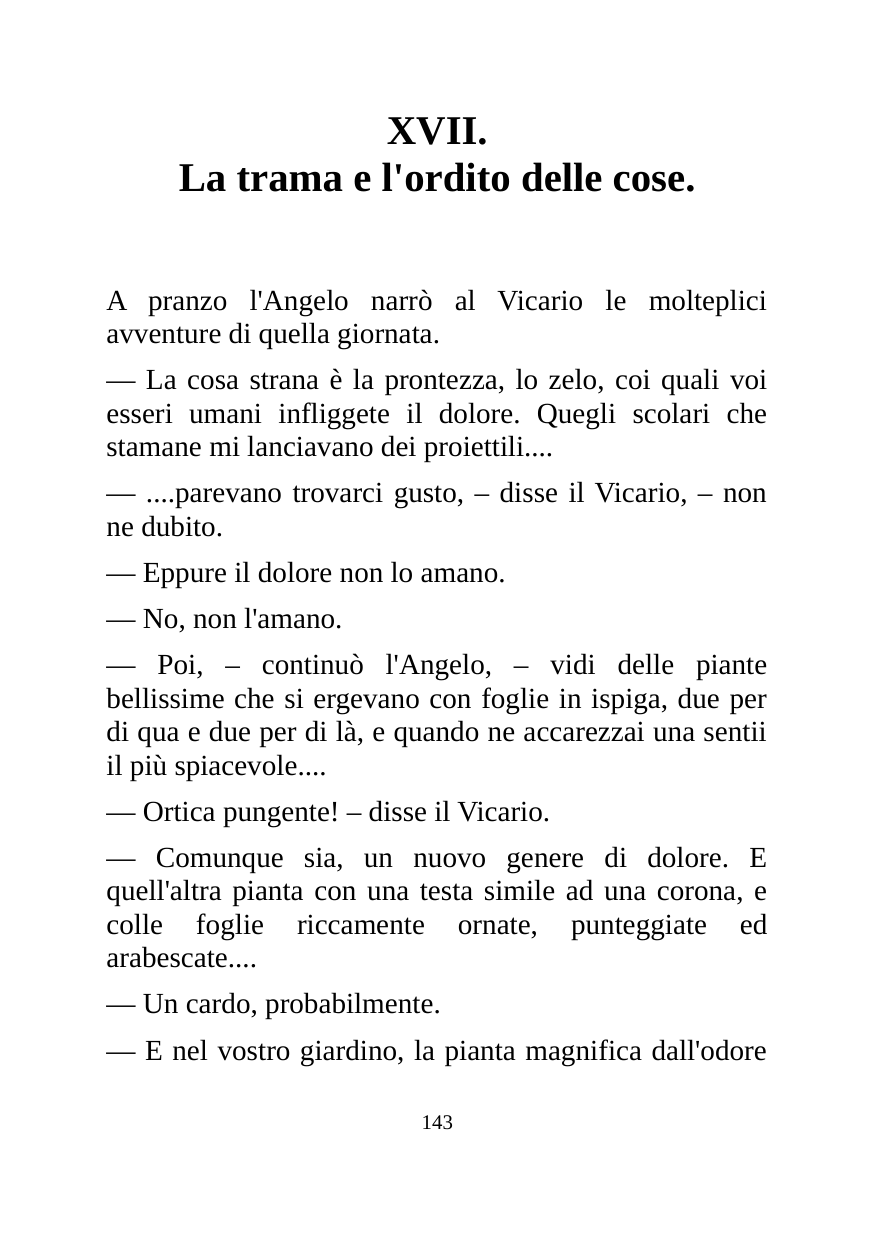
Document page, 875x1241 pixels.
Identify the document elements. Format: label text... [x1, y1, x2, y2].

text — ....parevano trovarci gusto, – disse il Vicario, – non ne dubito. [106, 476, 768, 543]
subtitle XVII. La trama e l'ordito delle cose. [106, 106, 768, 200]
text — Comunque sia, un nuovo genere di dolore. E quell'altra pianta con una testa simile ad una corona, e colle foglie riccamente ornate, punteggiate ed arabescate.... [106, 840, 768, 974]
text — La cosa strana è la prontezza, lo zelo, coi quali voi esseri umani infliggete il dolore. Quegli scolari che stamane mi lanciavano dei proiettili.... [106, 362, 768, 463]
text — No, non l'amano. [106, 601, 768, 635]
text — Un cardo, probabilmente. [106, 987, 768, 1020]
text — Poi, – continuò l'Angelo, – vidi delle piante bellissime che si ergevano con foglie in ispiga, due per di qua e due per di là, e quando ne accarezzai una sentii il più spiacevole.... [106, 647, 768, 781]
text — Eppure il dolore non lo amano. [106, 555, 768, 589]
text A pranzo l'Angelo narrò al Vicario le molteplici avventure di quella giornata. [106, 283, 768, 350]
text — Ortica pungente! – disse il Vicario. [106, 794, 768, 827]
text — E nel vostro giardino, la pianta magnifica dall'odore [106, 1033, 768, 1066]
